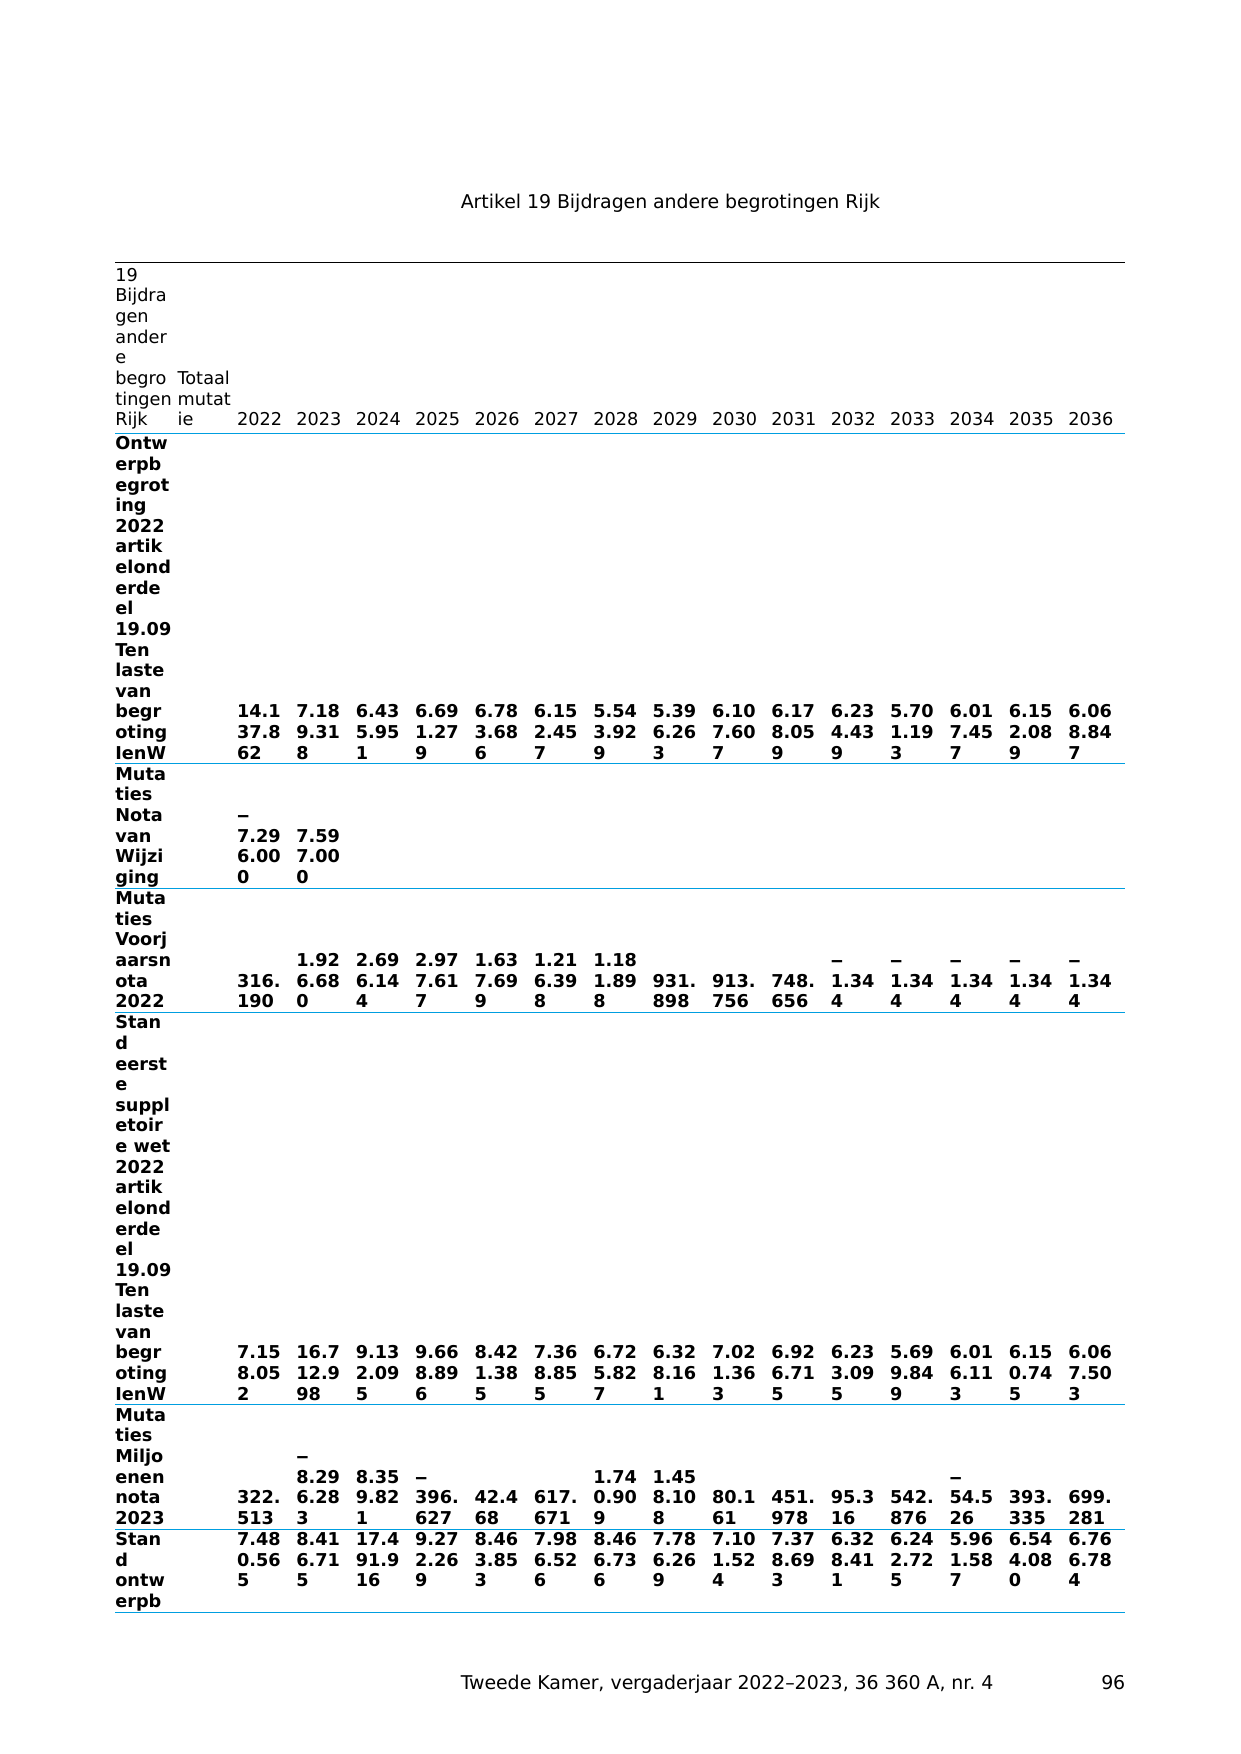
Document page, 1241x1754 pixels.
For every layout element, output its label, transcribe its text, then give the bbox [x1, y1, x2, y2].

table_cell Stand ontwerpb [115, 1530, 174, 1611]
table_cell 17.491.916 [353, 1530, 412, 1611]
table_cell 931.898 [650, 889, 709, 1012]
table_cell [353, 764, 412, 887]
table_cell 6.068.847 [1065, 434, 1125, 763]
table_cell Mutaties Voorjaarsnota 2022 [115, 889, 174, 1012]
table_cell Totaal mutatie [175, 263, 234, 433]
table_cell 6.783.686 [471, 434, 531, 763]
table_cell 2022 [234, 263, 293, 433]
table_cell [531, 764, 590, 887]
table_cell ‒ 1.344 [887, 889, 946, 1012]
table_cell [650, 764, 709, 887]
table_cell 6.544.080 [1006, 1530, 1065, 1611]
table_cell 6.152.457 [531, 434, 590, 763]
table_cell 2036 [1065, 263, 1125, 433]
table_cell 7.786.269 [650, 1530, 709, 1611]
table_cell [768, 764, 828, 887]
table_cell [175, 889, 234, 1012]
table_cell 95.316 [828, 1405, 887, 1528]
table_cell 2034 [946, 263, 1006, 433]
table_cell 6.691.279 [412, 434, 471, 763]
table_cell ‒ 1.344 [1006, 889, 1065, 1012]
table_cell [175, 434, 234, 763]
table_cell 8.359.821 [353, 1405, 412, 1528]
table_cell 2024 [353, 263, 412, 433]
table_cell 8.416.715 [293, 1530, 353, 1611]
table_cell [828, 764, 887, 887]
table_cell ‒ 7.296.000 [234, 764, 293, 887]
table_cell 6.178.059 [768, 434, 828, 763]
table_cell Ontwerpbegroting 2022 artikelonderdeel 19.09 Ten laste van begroting IenW [115, 434, 174, 763]
table_cell 9.272.269 [412, 1530, 471, 1611]
table_cell 5.961.587 [946, 1530, 1006, 1611]
table_cell 6.435.951 [353, 434, 412, 763]
table_cell 2026 [471, 263, 531, 433]
table_cell 2033 [887, 263, 946, 433]
table_cell [175, 1405, 234, 1528]
table_cell 1.637.699 [471, 889, 531, 1012]
table_cell 5.543.929 [590, 434, 649, 763]
table_cell 2029 [650, 263, 709, 433]
table_cell 80.161 [709, 1405, 768, 1528]
table_cell 2025 [412, 263, 471, 433]
table_cell 6.067.503 [1065, 1013, 1125, 1404]
table_cell 2030 [709, 263, 768, 433]
table_cell [590, 764, 649, 887]
table_cell 2027 [531, 263, 590, 433]
table_cell 1.458.108 [650, 1405, 709, 1528]
table_cell [412, 764, 471, 887]
table_cell 8.463.853 [471, 1530, 531, 1611]
table_cell 2023 [293, 263, 353, 433]
table_cell 6.926.715 [768, 1013, 828, 1404]
title Artikel 19 Bijdragen andere begrotingen Rijk [461, 191, 1125, 213]
table_cell 6.766.784 [1065, 1530, 1125, 1611]
table_cell 7.368.855 [531, 1013, 590, 1404]
table_cell 16.712.998 [293, 1013, 353, 1404]
table_cell 6.150.745 [1006, 1013, 1065, 1404]
table_cell [175, 764, 234, 887]
table_cell [471, 764, 531, 887]
table_cell 7.378.693 [768, 1530, 828, 1611]
table_cell 7.189.318 [293, 434, 353, 763]
table_cell 42.468 [471, 1405, 531, 1528]
table_cell 7.986.526 [531, 1530, 590, 1611]
table_cell 7.021.363 [709, 1013, 768, 1404]
table_cell [709, 764, 768, 887]
table_cell 2.696.144 [353, 889, 412, 1012]
table_cell 14.137.862 [234, 434, 293, 763]
table_cell 748.656 [768, 889, 828, 1012]
table_cell 6.152.089 [1006, 434, 1065, 763]
table_cell 1.181.898 [590, 889, 649, 1012]
table_cell [1006, 764, 1065, 887]
table_cell 6.328.161 [650, 1013, 709, 1404]
table_cell 19 Bijdragen andere begrotingen Rijk [115, 263, 174, 433]
table_cell 2028 [590, 263, 649, 433]
table_cell 6.016.113 [946, 1013, 1006, 1404]
table_cell 316.190 [234, 889, 293, 1012]
table_cell [175, 1013, 234, 1404]
table_cell ‒ 1.344 [946, 889, 1006, 1012]
table_cell 8.421.385 [471, 1013, 531, 1404]
table_cell 7.597.000 [293, 764, 353, 887]
table_cell 6.017.457 [946, 434, 1006, 763]
table_cell 9.668.896 [412, 1013, 471, 1404]
table_cell 617.671 [531, 1405, 590, 1528]
table_header Tabel 8 Artikel 19 (bedragen x € 1 miljoen) [115, 236, 1125, 261]
table_cell 8.466.736 [590, 1530, 649, 1611]
table_cell Stand eerste suppletoire wet 2022 artikelonderdeel 19.09 Ten laste van begroting IenW [115, 1013, 174, 1404]
table_cell 1.926.680 [293, 889, 353, 1012]
table_cell 7.480.565 [234, 1530, 293, 1611]
table_cell 2032 [828, 263, 887, 433]
table_cell 6.328.411 [828, 1530, 887, 1611]
table_cell 5.699.849 [887, 1013, 946, 1404]
table_cell ‒ 1.344 [828, 889, 887, 1012]
table_cell 6.107.607 [709, 434, 768, 763]
table_cell 699.281 [1065, 1405, 1125, 1528]
table_cell 913.756 [709, 889, 768, 1012]
table_cell 322.513 [234, 1405, 293, 1528]
table_cell [887, 764, 946, 887]
table_cell 542.876 [887, 1405, 946, 1528]
table_cell [1065, 764, 1125, 887]
table_cell 2.977.617 [412, 889, 471, 1012]
table_cell [175, 1530, 234, 1611]
table_cell 6.233.095 [828, 1013, 887, 1404]
table_cell Mutaties Nota van Wijziging [115, 764, 174, 887]
table_cell ‒ 1.344 [1065, 889, 1125, 1012]
table_cell 9.132.095 [353, 1013, 412, 1404]
table_cell 6.725.827 [590, 1013, 649, 1404]
table_cell 6.234.439 [828, 434, 887, 763]
table_cell Mutaties Miljoenennota 2023 [115, 1405, 174, 1528]
table_cell ‒ 396.627 [412, 1405, 471, 1528]
table_cell ‒ 54.526 [946, 1405, 1006, 1528]
table_cell [946, 764, 1006, 887]
table_cell 393.335 [1006, 1405, 1065, 1528]
table_cell ‒ 8.296.283 [293, 1405, 353, 1528]
table_cell 2031 [768, 263, 828, 433]
table_cell 7.101.524 [709, 1530, 768, 1611]
table_cell 5.396.263 [650, 434, 709, 763]
table_cell 1.216.398 [531, 889, 590, 1012]
table_cell 2035 [1006, 263, 1065, 433]
table_cell 7.158.052 [234, 1013, 293, 1404]
table_cell 6.242.725 [887, 1530, 946, 1611]
table_cell 1.740.909 [590, 1405, 649, 1528]
table_cell 451.978 [768, 1405, 828, 1528]
table_cell 5.701.193 [887, 434, 946, 763]
